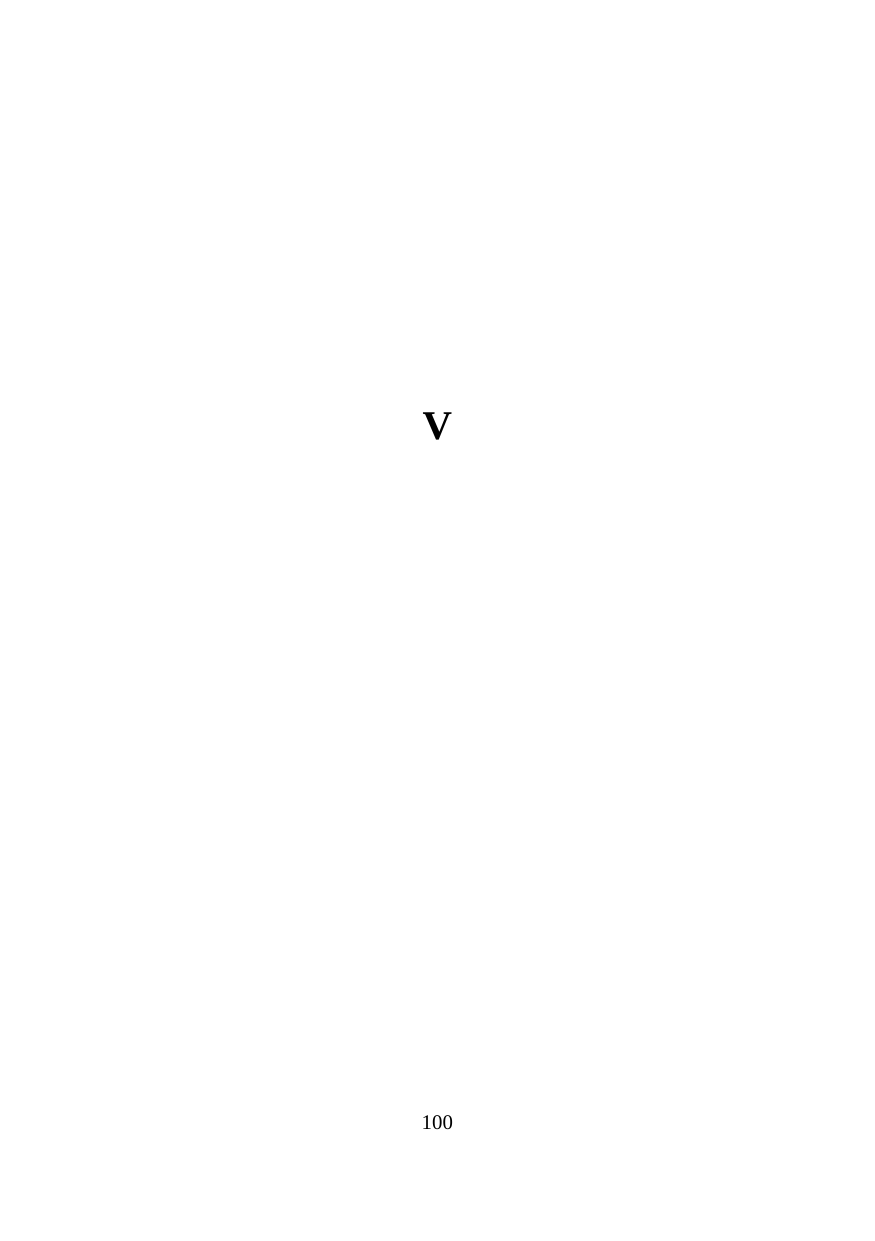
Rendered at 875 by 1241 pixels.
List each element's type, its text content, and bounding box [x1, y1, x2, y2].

subtitle V [106, 402, 768, 448]
